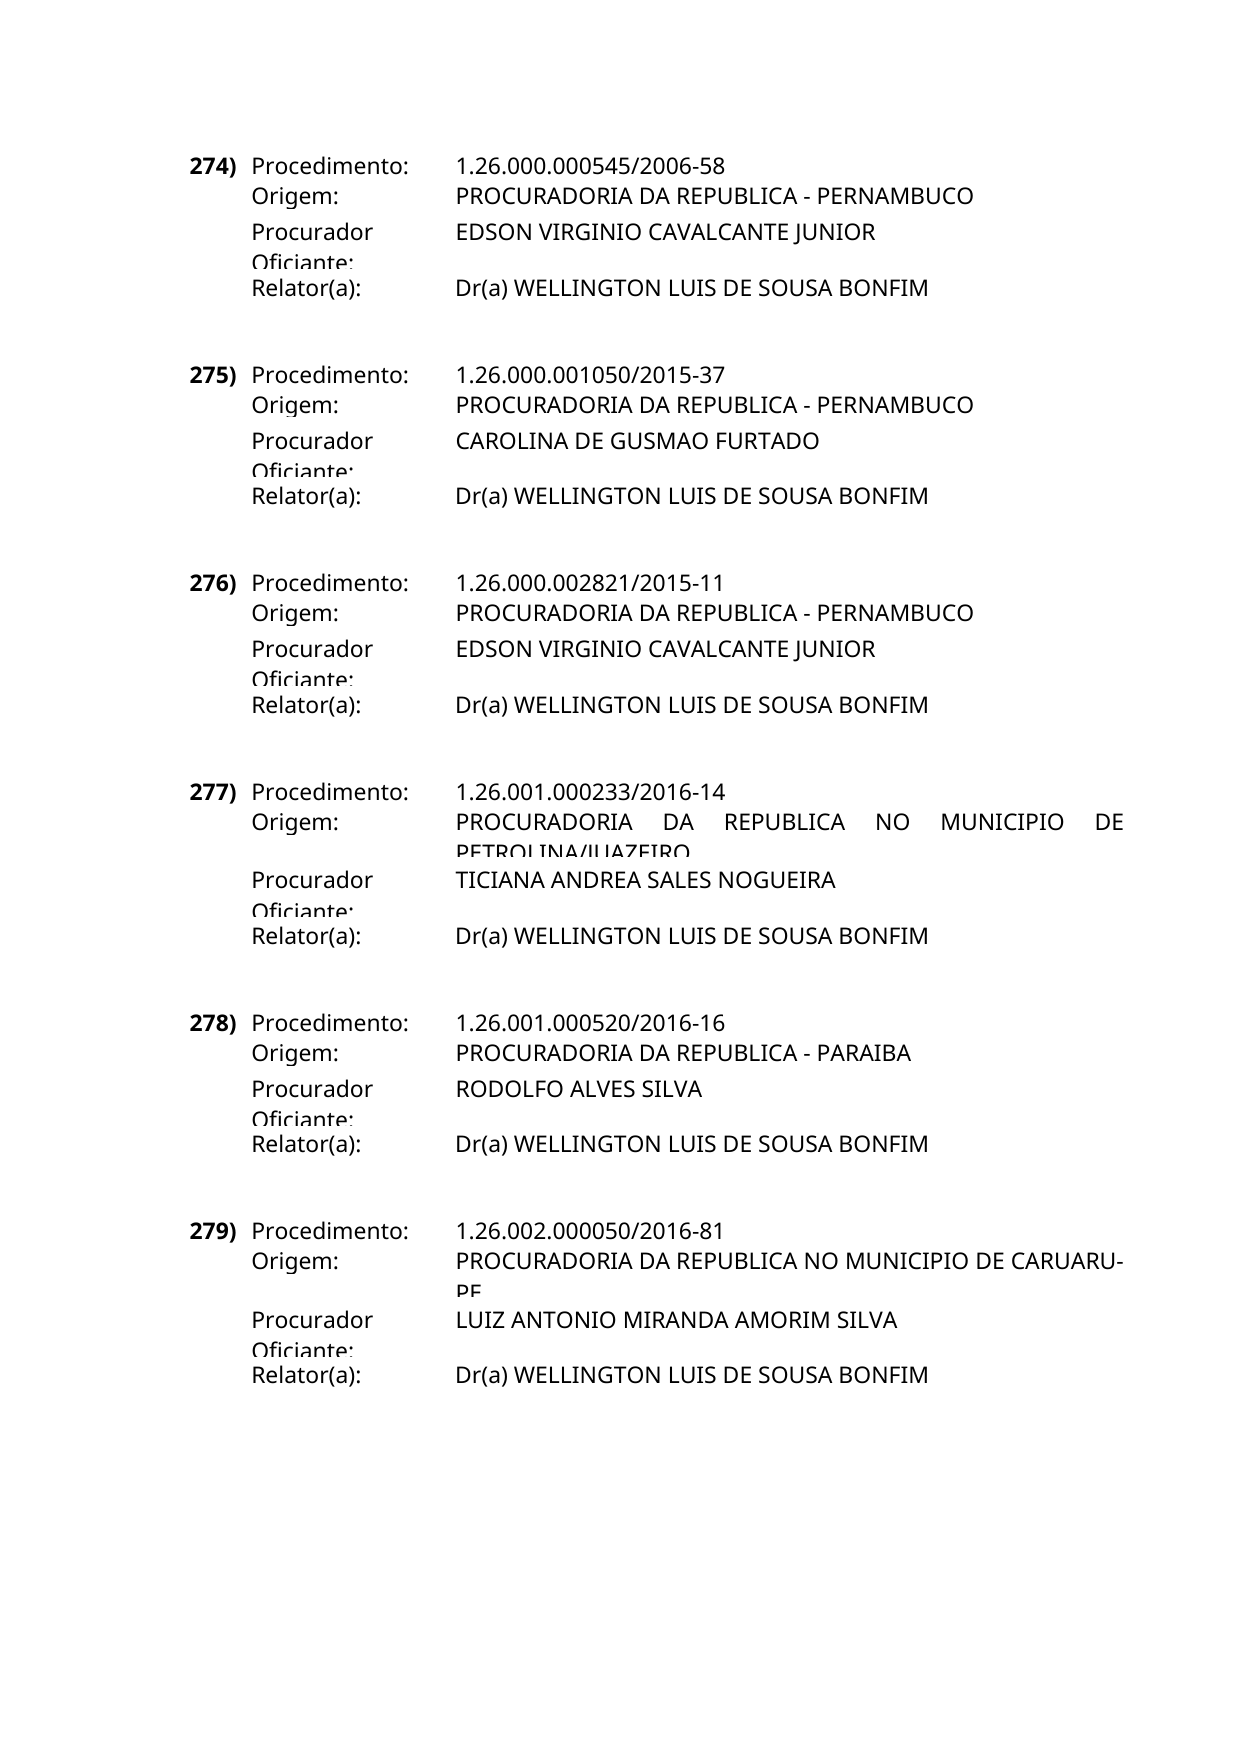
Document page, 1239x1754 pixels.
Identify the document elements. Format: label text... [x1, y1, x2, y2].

table_cell [0, 1128, 189, 1158]
table_cell [455, 857, 1124, 864]
table_cell [189, 1073, 251, 1124]
table_header [0, 0, 189, 150]
table_cell [455, 1296, 1124, 1304]
table_cell [189, 920, 251, 950]
table_cell [189, 806, 251, 834]
table_cell [0, 857, 189, 864]
table_cell [0, 216, 189, 267]
table_cell [251, 302, 455, 358]
table_cell [0, 633, 189, 684]
table_cell [189, 425, 251, 476]
table_header [1125, 0, 1239, 150]
table_cell PROCURADORIA DA REPUBLICA - PARAIBA [455, 1037, 1124, 1065]
table_cell [189, 209, 251, 216]
table_cell Origem: [251, 1037, 455, 1065]
table_cell [1125, 272, 1239, 302]
table_cell [0, 209, 189, 216]
table_cell [251, 1065, 455, 1073]
table_cell [455, 950, 1124, 1007]
table_header Relator(a): [251, 689, 455, 717]
table_cell [0, 626, 189, 633]
table_header Relator(a): [251, 920, 455, 948]
table_cell [189, 626, 251, 633]
table_cell [0, 806, 189, 834]
table_cell [0, 719, 189, 776]
table_cell Procurador Oficiante: [251, 425, 455, 477]
table_cell [1125, 864, 1239, 915]
table_cell [1125, 1065, 1239, 1073]
table_cell [0, 567, 189, 596]
table_cell [1125, 1245, 1239, 1274]
table_cell 1.26.000.002821/2015-11 [455, 567, 1124, 596]
table_cell Origem: [251, 597, 455, 626]
table_cell [189, 510, 251, 567]
table_cell [189, 864, 251, 915]
table_cell [1125, 834, 1239, 857]
table_cell [0, 1215, 189, 1244]
table_cell [0, 302, 189, 358]
table_cell [0, 1274, 189, 1296]
table_cell [189, 633, 251, 684]
table_cell [189, 216, 251, 267]
table_cell [455, 626, 1124, 633]
table_cell PROCURADORIA DA REPUBLICA - PERNAMBUCO [455, 180, 1124, 208]
table_cell PROCURADORIA DA REPUBLICA NO MUNICIPIO DE CARUARU-PE [455, 1245, 1124, 1296]
table_cell [189, 480, 251, 510]
table_cell [0, 389, 189, 417]
table_cell [1125, 1037, 1239, 1065]
table_header Dr(a) WELLINGTON LUIS DE SOUSA BONFIM [455, 920, 1122, 948]
table_cell [1125, 425, 1239, 476]
table_cell [1125, 1073, 1239, 1124]
table_cell Procedimento: [251, 1007, 455, 1035]
table_cell [189, 1359, 251, 1389]
table_cell 1.26.001.000233/2016-14 [455, 776, 1124, 804]
table_cell Origem: [251, 1245, 455, 1274]
table_cell [0, 1065, 189, 1073]
table_cell [0, 1073, 189, 1124]
table_cell LUIZ ANTONIO MIRANDA AMORIM SILVA [455, 1304, 1124, 1355]
table_header Dr(a) WELLINGTON LUIS DE SOUSA BONFIM [455, 689, 1122, 717]
table_cell [0, 920, 189, 950]
table_cell [0, 1359, 189, 1389]
table_header Relator(a): [251, 1128, 455, 1157]
table_cell [0, 425, 189, 476]
table_cell EDSON VIRGINIO CAVALCANTE JUNIOR [455, 633, 1124, 684]
table_header Dr(a) WELLINGTON LUIS DE SOUSA BONFIM [455, 272, 1122, 300]
table_cell [251, 626, 455, 633]
table_cell [1125, 302, 1239, 358]
table_cell [1125, 510, 1239, 567]
table_header Relator(a): [251, 1359, 455, 1388]
table_cell 276) [189, 567, 251, 596]
table_cell [0, 510, 189, 567]
table_cell [0, 180, 189, 208]
table_header Relator(a): [251, 272, 455, 300]
table_cell [1125, 389, 1239, 417]
table_cell 1.26.002.000050/2016-81 [455, 1215, 1124, 1244]
table_cell [0, 1007, 189, 1035]
table_cell Procurador Oficiante: [251, 864, 455, 917]
table_cell [189, 857, 251, 864]
table_header Relator(a): [251, 480, 455, 509]
table_cell [189, 1304, 251, 1355]
table_cell [0, 1296, 189, 1304]
table_cell [251, 1296, 455, 1304]
table_cell Origem: [251, 389, 455, 417]
table_cell [1125, 1215, 1239, 1244]
table_cell [189, 1065, 251, 1073]
table_header [189, 0, 251, 150]
table_cell [1125, 633, 1239, 684]
table_cell PROCURADORIA DA REPUBLICA - PERNAMBUCO [455, 597, 1124, 626]
table_cell [0, 834, 189, 857]
table_cell [189, 1296, 251, 1304]
table_cell [455, 1065, 1124, 1073]
table_cell [0, 1245, 189, 1274]
table_cell Procurador Oficiante: [251, 1073, 455, 1125]
table_cell Procedimento: [251, 567, 455, 596]
table_cell [1125, 597, 1239, 626]
table_cell [1125, 689, 1239, 719]
table_cell [189, 417, 251, 424]
table_cell [0, 597, 189, 626]
table_cell 277) [189, 776, 251, 804]
table_cell [0, 272, 189, 302]
table_cell [1125, 209, 1239, 216]
table_cell Procedimento: [251, 150, 455, 178]
table_cell Procurador Oficiante: [251, 1304, 455, 1356]
table_cell [455, 302, 1124, 358]
table_cell PROCURADORIA DA REPUBLICA - PERNAMBUCO [455, 389, 1124, 417]
table_cell [0, 1304, 189, 1355]
table_cell [251, 1274, 455, 1296]
table_cell [1125, 776, 1239, 804]
table_cell [0, 950, 189, 1007]
table_cell 274) [189, 150, 251, 178]
table_cell [189, 180, 251, 208]
table_cell [0, 689, 189, 719]
table_cell [1125, 626, 1239, 633]
table_cell TICIANA ANDREA SALES NOGUEIRA [455, 864, 1124, 915]
table_cell [189, 1274, 251, 1296]
table_cell [251, 417, 455, 424]
table_header Dr(a) WELLINGTON LUIS DE SOUSA BONFIM [455, 1359, 1122, 1388]
table_cell 278) [189, 1007, 251, 1035]
table_cell [189, 1128, 251, 1158]
table_header [251, 0, 455, 150]
table_cell [1125, 417, 1239, 424]
table_cell [1125, 1007, 1239, 1035]
table_cell CAROLINA DE GUSMAO FURTADO [455, 425, 1124, 476]
table_cell Origem: [251, 806, 455, 834]
table_cell [1125, 857, 1239, 864]
table_cell [1125, 180, 1239, 208]
table_cell [251, 1158, 455, 1215]
table_cell [0, 1158, 189, 1215]
table_cell [0, 417, 189, 424]
table_cell PROCURADORIA DA REPUBLICA NO MUNICIPIO DE PETROLINA/JUAZEIRO [455, 806, 1124, 857]
table_cell [251, 510, 455, 567]
table_cell Origem: [251, 180, 455, 208]
table_cell [455, 209, 1124, 216]
table_cell [251, 834, 455, 857]
table_cell [1125, 480, 1239, 510]
table_cell [251, 950, 455, 1007]
table_cell [0, 1037, 189, 1065]
table_cell [455, 417, 1124, 424]
table_cell [1125, 1296, 1239, 1304]
table_cell 1.26.001.000520/2016-16 [455, 1007, 1124, 1035]
table_cell [189, 1158, 251, 1215]
table_cell [1125, 216, 1239, 267]
table_cell [0, 480, 189, 510]
table_cell [455, 1158, 1124, 1215]
table_cell [189, 272, 251, 302]
table_cell [189, 389, 251, 417]
table_cell [1125, 719, 1239, 776]
table_cell [1125, 950, 1239, 1007]
table_cell [251, 719, 455, 776]
table_header Dr(a) WELLINGTON LUIS DE SOUSA BONFIM [455, 480, 1122, 509]
table_header [455, 0, 1124, 150]
table_cell Procedimento: [251, 776, 455, 804]
table_cell Procedimento: [251, 359, 455, 387]
table_cell [1125, 806, 1239, 834]
table_cell [189, 834, 251, 857]
table_cell [189, 1245, 251, 1274]
table_cell [189, 302, 251, 358]
table_cell 279) [189, 1215, 251, 1244]
table_cell [455, 719, 1124, 776]
table_cell [189, 719, 251, 776]
table_header Dr(a) WELLINGTON LUIS DE SOUSA BONFIM [455, 1128, 1122, 1157]
table_cell [251, 857, 455, 864]
table_cell 1.26.000.000545/2006-58 [455, 150, 1124, 178]
table_cell [189, 1037, 251, 1065]
table_cell [0, 776, 189, 804]
table_cell [0, 864, 189, 915]
table_cell [1125, 1304, 1239, 1355]
table_cell 275) [189, 359, 251, 387]
table_cell [1125, 359, 1239, 387]
table_cell [1125, 1158, 1239, 1215]
table_cell [251, 209, 455, 216]
table_cell [1125, 920, 1239, 950]
table_cell [1125, 1359, 1239, 1389]
table_cell [0, 150, 189, 178]
table_cell Procedimento: [251, 1215, 455, 1244]
table_cell [1125, 567, 1239, 596]
table_cell [455, 510, 1124, 567]
table_cell EDSON VIRGINIO CAVALCANTE JUNIOR [455, 216, 1124, 267]
table_cell [1125, 150, 1239, 178]
table_cell Procurador Oficiante: [251, 633, 455, 686]
table_cell [189, 689, 251, 719]
table_cell [189, 597, 251, 626]
table_cell [1125, 1128, 1239, 1158]
table_cell [0, 359, 189, 387]
table_cell RODOLFO ALVES SILVA [455, 1073, 1124, 1124]
table_cell [189, 950, 251, 1007]
table_cell Procurador Oficiante: [251, 216, 455, 268]
table_cell [1125, 1274, 1239, 1296]
table_cell 1.26.000.001050/2015-37 [455, 359, 1124, 387]
